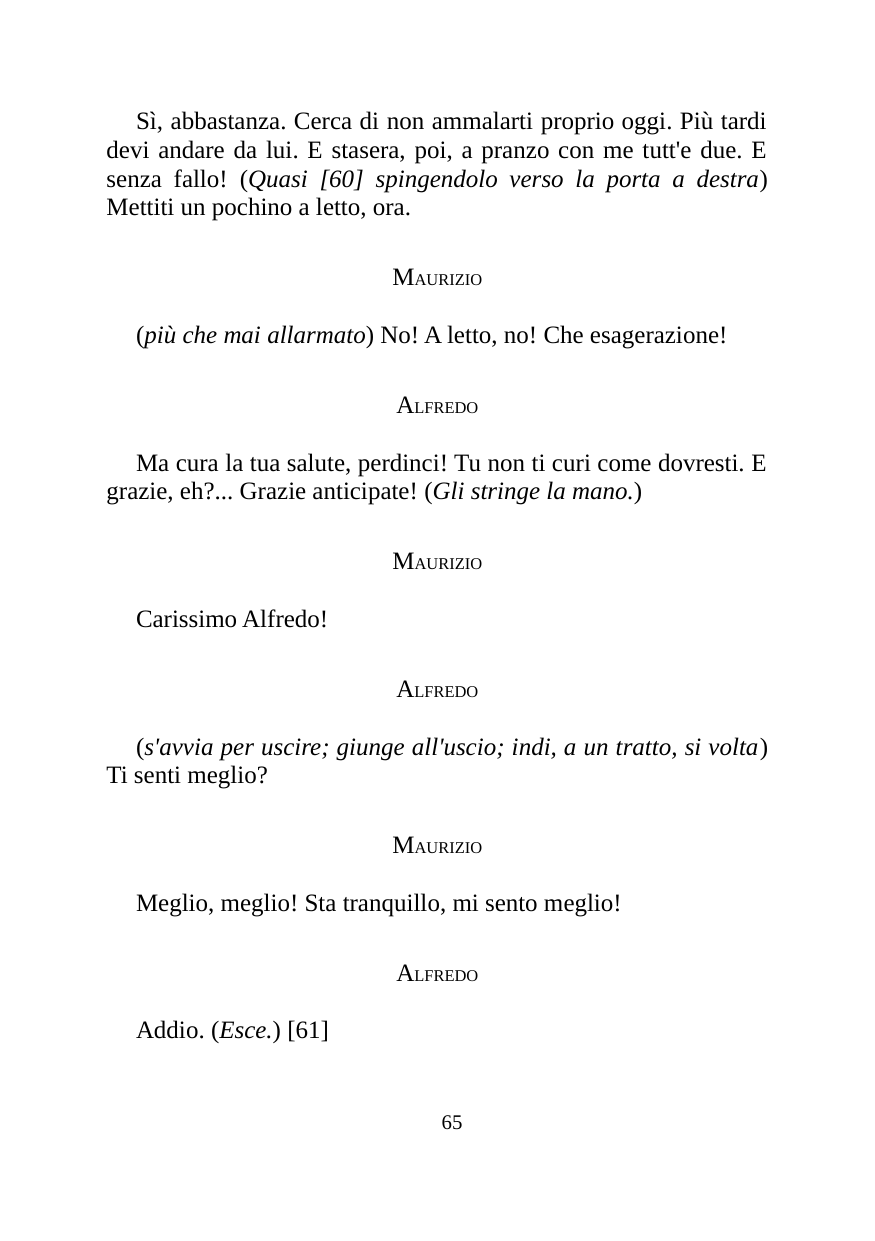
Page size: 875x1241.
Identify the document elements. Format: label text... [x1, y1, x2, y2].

text Addio. (Esce.) [61] [106, 1016, 768, 1044]
text Carissimo Alfredo! [106, 604, 768, 633]
text Meglio, meglio! Sta tranquillo, mi sento meglio! [106, 888, 768, 917]
text Alfredo [106, 674, 768, 702]
text Alfredo [106, 958, 768, 986]
text Sì, abbastanza. Cerca di non ammalarti proprio oggi. Più tardi devi andare da lui. E stasera, poi, a pranzo con me tutt'e due. E senza fallo! (Quasi [60] spingendolo verso la porta a destra) Mettiti un pochino a letto, ora. [106, 106, 768, 221]
text Ma cura la tua salute, perdinci! Tu non ti curi come dovresti. E grazie, eh?... Grazie anticipate! (Gli stringe la mano.) [106, 448, 768, 505]
text (più che mai allarmato) No! A letto, no! Che esagerazione! [106, 320, 768, 349]
text Maurizio [106, 830, 768, 859]
text (s'avvia per uscire; giunge all'uscio; indi, a un tratto, si volta) Ti senti meglio? [106, 732, 768, 789]
text Maurizio [106, 546, 768, 575]
text Alfredo [106, 390, 768, 418]
text Maurizio [106, 262, 768, 291]
